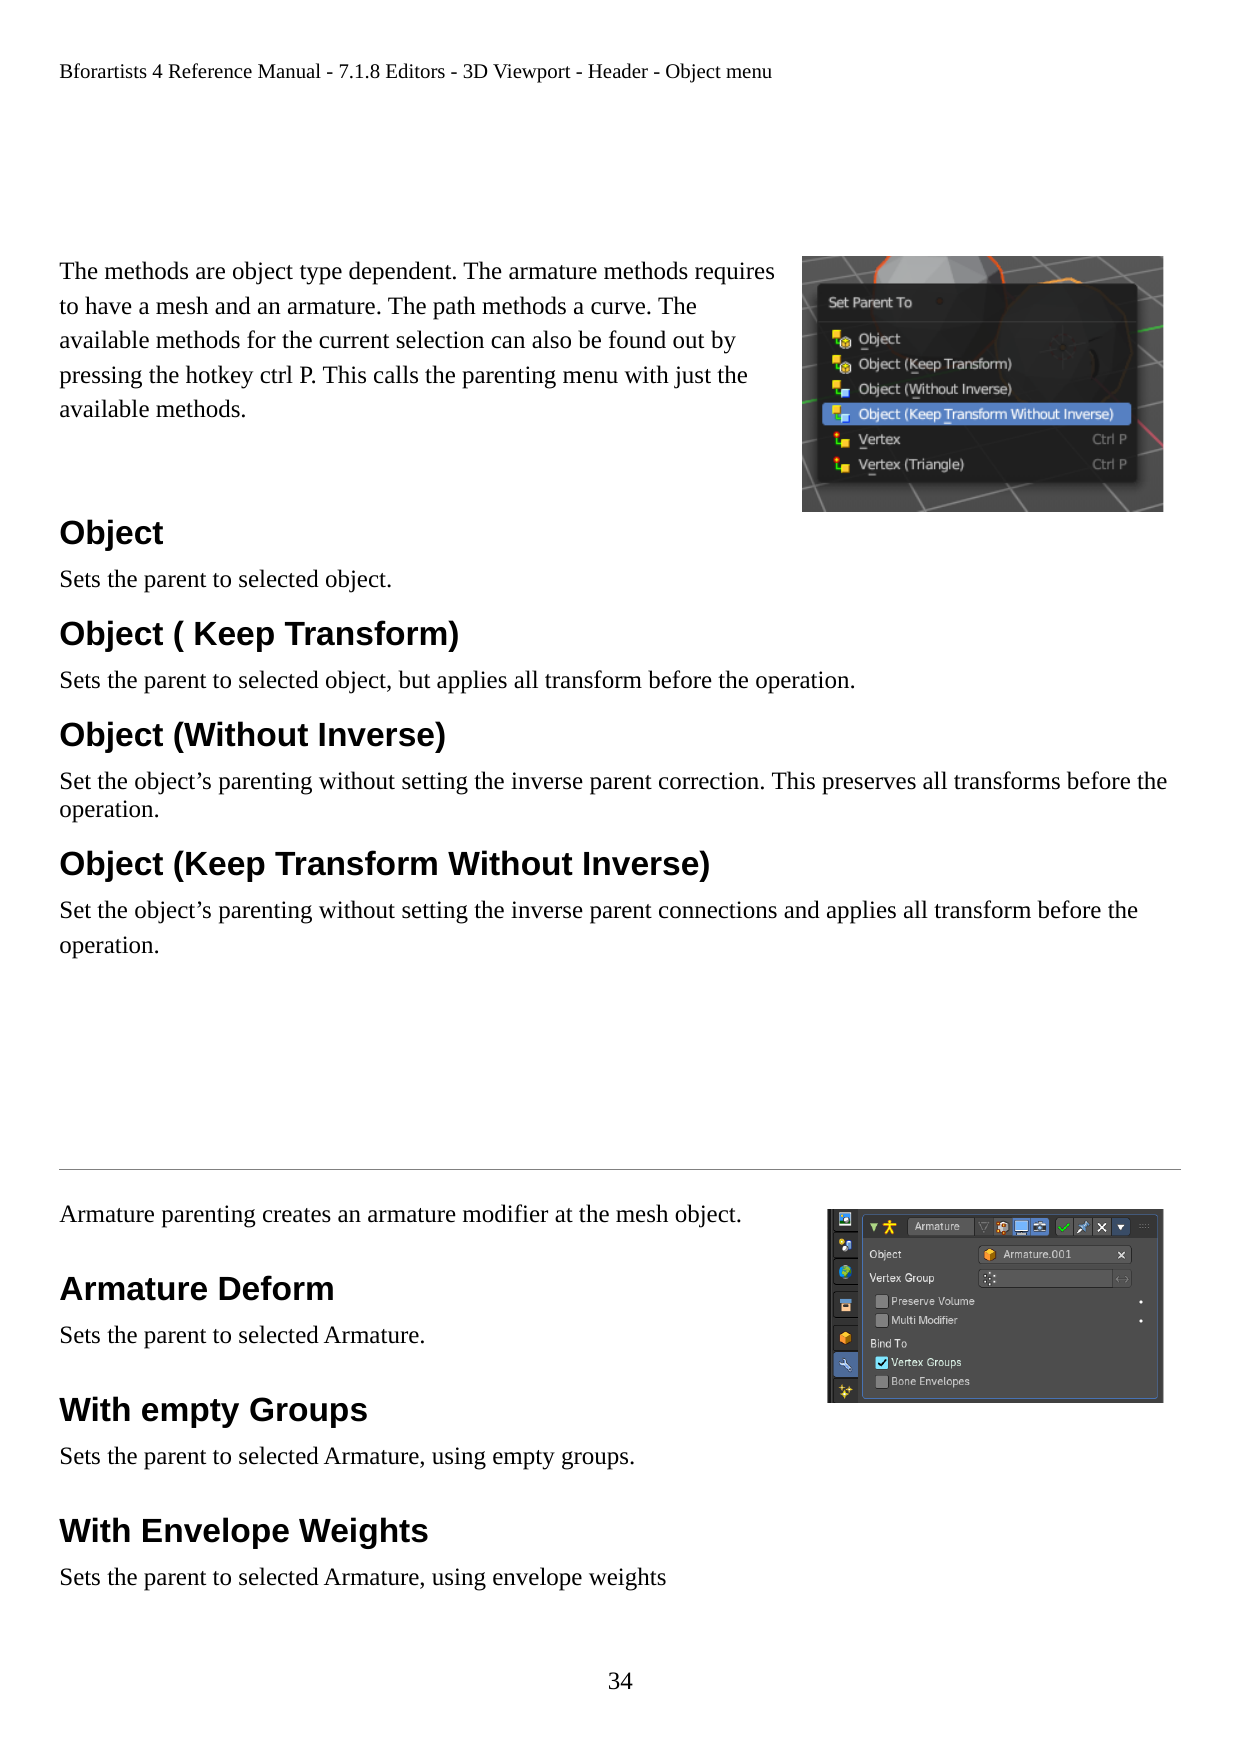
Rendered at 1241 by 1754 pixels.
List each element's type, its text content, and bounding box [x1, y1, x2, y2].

subtitle Object ( Keep Transform) [59, 614, 1181, 653]
text Set the object’s parenting without setting the inverse parent connections and applies all transform before the operation. [59, 895, 1181, 958]
text Sets the parent to selected object. [59, 564, 1181, 593]
picture [802, 256, 1164, 512]
subtitle Object [59, 513, 1181, 552]
subtitle Object (Keep Transform Without Inverse) [59, 844, 1181, 883]
text Sets the parent to selected Armature, using envelope weights [59, 1562, 1181, 1591]
picture [827, 1209, 1164, 1403]
subtitle Armature Deform [59, 1269, 827, 1307]
subtitle Object (Without Inverse) [59, 715, 1181, 753]
subtitle [1164, 1269, 1181, 1307]
subtitle With empty Groups [59, 1390, 1181, 1428]
text Set the object’s parenting without setting the inverse parent correction. This preserves all transforms before the operation. [59, 766, 1181, 823]
text The methods are object type dependent. The armature methods requires to have a mesh and an armature. The path methods a curve. The available methods for the current selection can also be found out by pressing the hotkey ctrl P. This calls the parenting menu with just the available methods. [59, 256, 802, 423]
text Armature parenting creates an armature modifier at the mesh object. [59, 1199, 1181, 1228]
text Sets the parent to selected Armature. [59, 1320, 827, 1349]
text Sets the parent to selected Armature, using empty groups. [59, 1441, 1181, 1470]
subtitle With Envelope Weights [59, 1511, 1181, 1549]
text Sets the parent to selected object, but applies all transform before the operation. [59, 665, 1181, 694]
